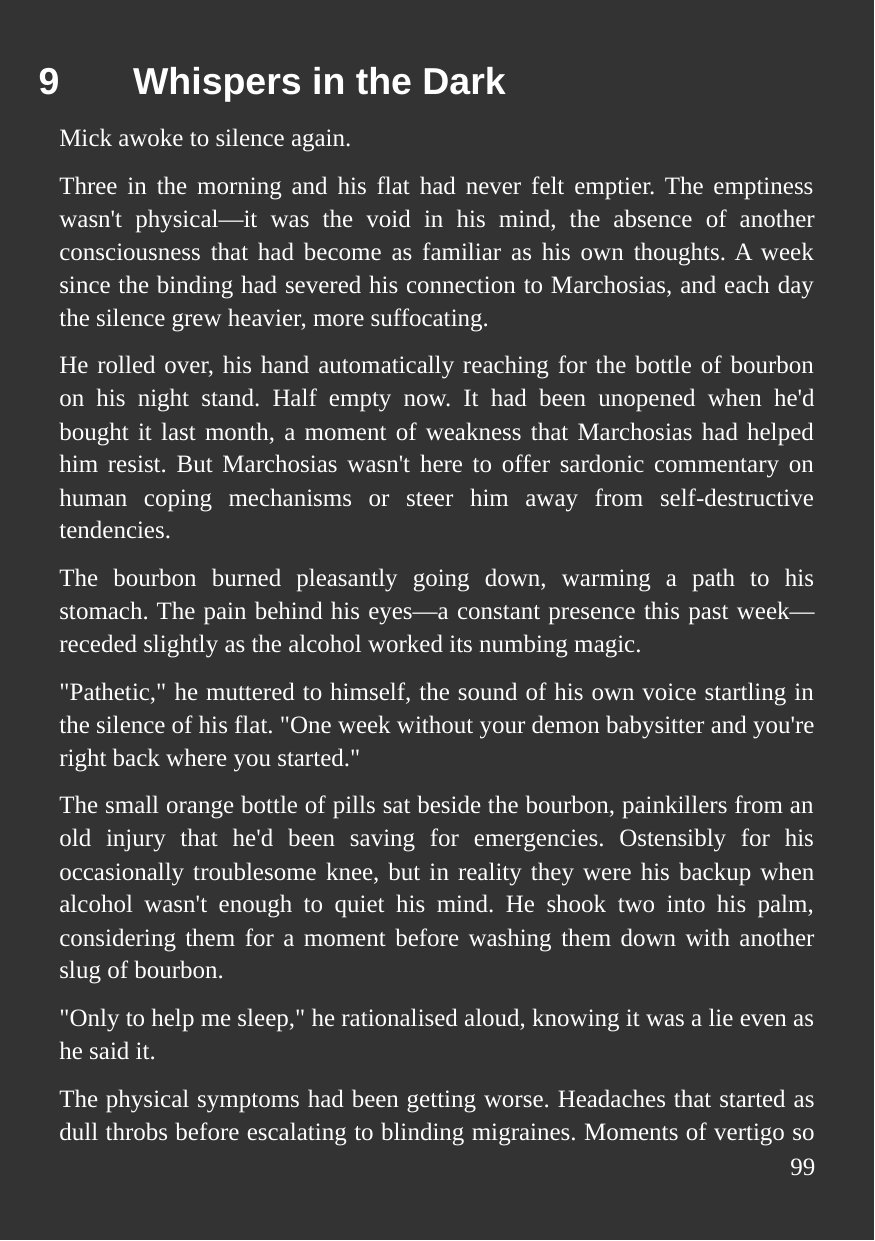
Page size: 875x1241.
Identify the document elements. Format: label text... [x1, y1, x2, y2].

text The physical symptoms had been getting worse. Headaches that started as dull throbs before escalating to blinding migraines. Moments of vertigo so [59, 1084, 815, 1146]
text "Pathetic," he muttered to himself, the sound of his own voice startling in the silence of his flat. "One week without your demon babysitter and you're right back where you started." [59, 677, 815, 772]
text He rolled over, his hand automatically reaching for the bottle of bourbon on his night stand. Half empty now. It had been unopened when he'd bought it last month, a moment of weakness that Marchosias had helped him resist. But Marchosias wasn't here to offer sardonic commentary on human coping mechanisms or steer him away from self-destructive tendencies. [59, 351, 815, 544]
subtitle Whispers in the Dark [59, 59, 815, 102]
text The small orange bottle of pills sat beside the bourbon, painkillers from an old injury that he'd been saving for emergencies. Ostensibly for his occasionally troublesome knee, but in reality they were his backup when alcohol wasn't enough to quiet his mind. He shook two into his palm, considering them for a moment before washing them down with another slug of bourbon. [59, 791, 815, 984]
text Mick awoke to silence again. [59, 123, 815, 152]
text Three in the morning and his flat had never felt emptier. The emptiness wasn't physical—it was the void in his mind, the absence of another consciousness that had become as familiar as his own thoughts. A week since the binding had severed his connection to Marchosias, and each day the silence grew heavier, more suffocating. [59, 171, 815, 332]
text The bourbon burned pleasantly going down, warming a path to his stomach. The pain behind his eyes—a constant presence this past week—receded slightly as the alcohol worked its numbing magic. [59, 563, 815, 658]
text "Only to help me sleep," he rationalised aloud, knowing it was a lie even as he said it. [59, 1003, 815, 1065]
